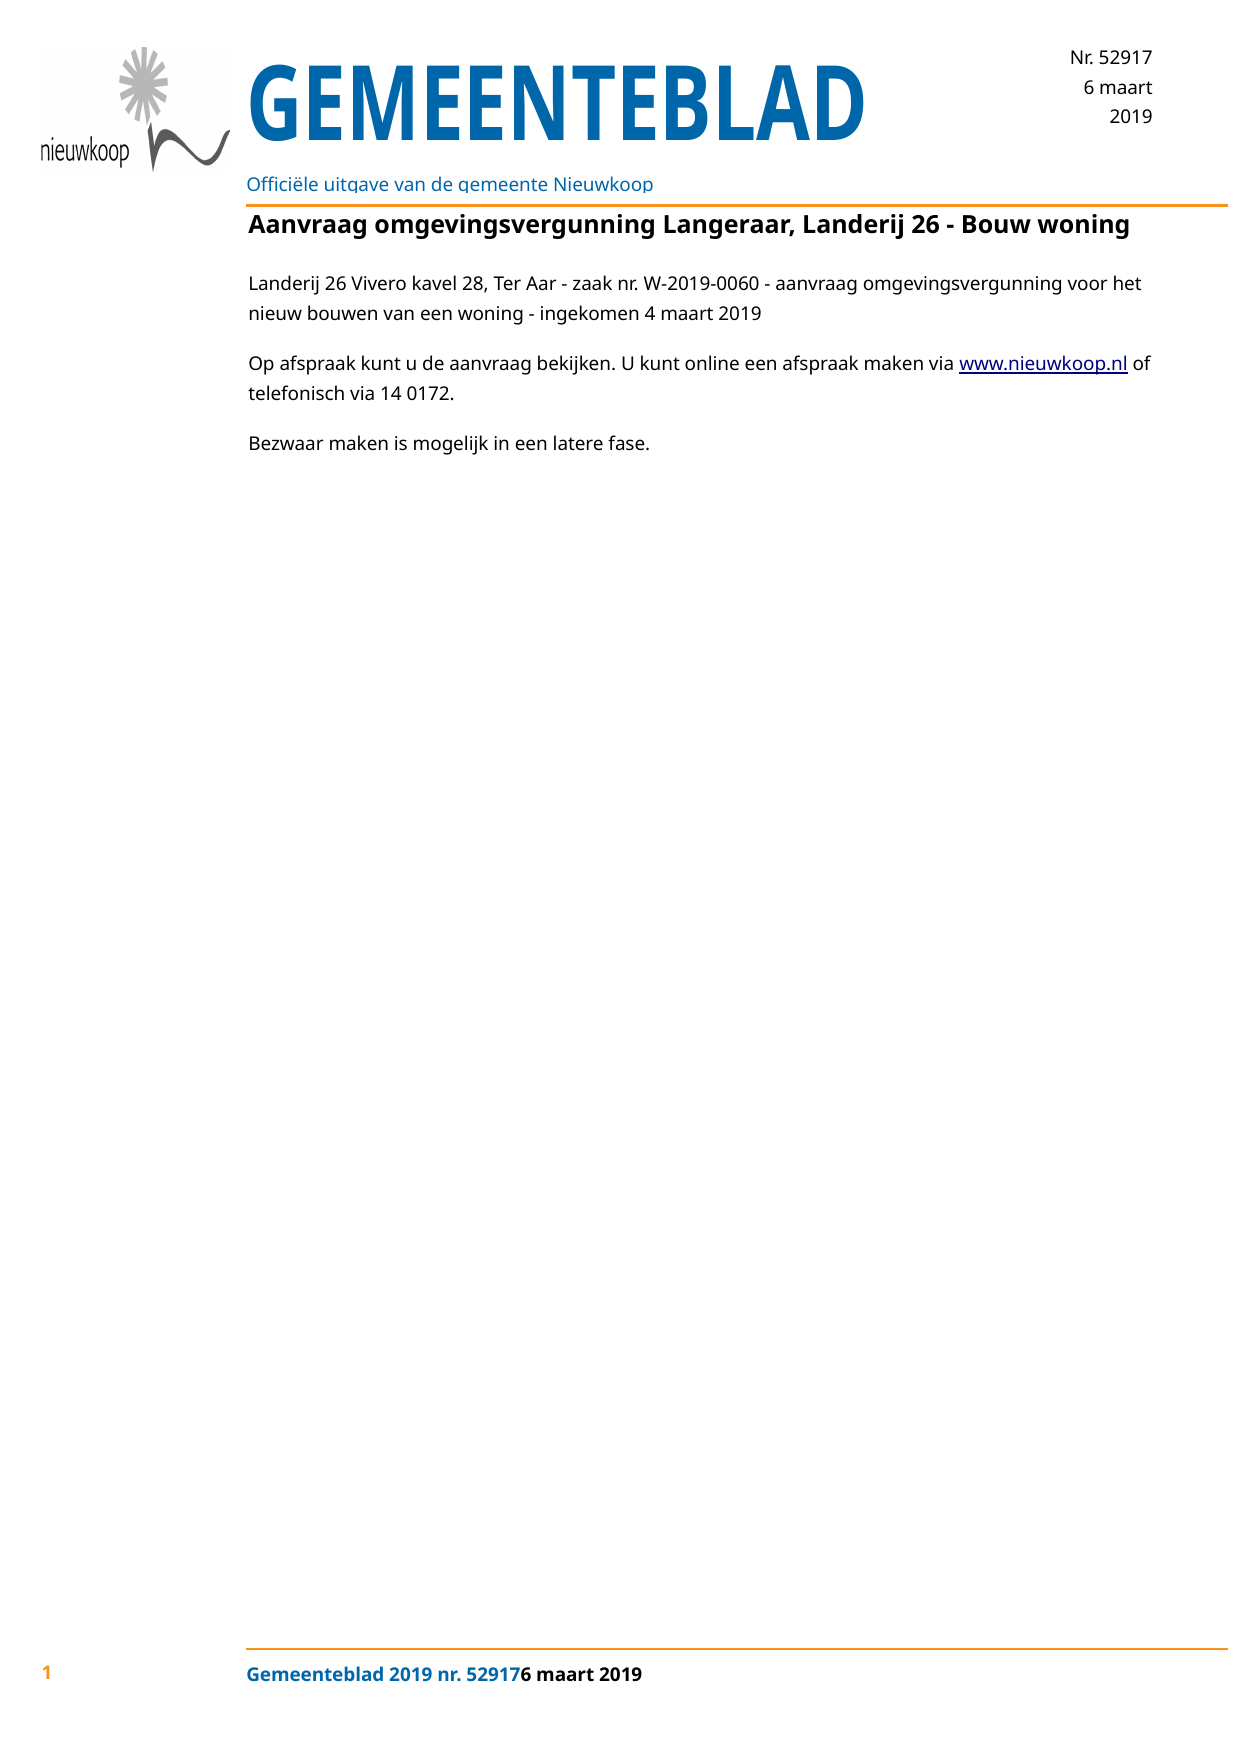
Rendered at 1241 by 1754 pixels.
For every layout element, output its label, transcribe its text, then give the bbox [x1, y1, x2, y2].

text Landerij 26 Vivero kavel 28, Ter Aar - zaak nr. W-2019-0060 - aanvraag omgevingsvergunning voor het nieuw bouwen van een woning - ingekomen 4 maart 2019 [248, 270, 1152, 326]
picture [41, 47, 231, 172]
text Bezwaar maken is mogelijk in een latere fase. [248, 430, 1152, 456]
text Op afspraak kunt u de aanvraag bekijken. U kunt online een afspraak maken via www.nieuwkoop.nl of telefonisch via 14 0172. [248, 350, 1152, 406]
text Aanvraag omgevingsvergunning Langeraar, Landerij 26 - Bouw woning [248, 207, 1152, 241]
